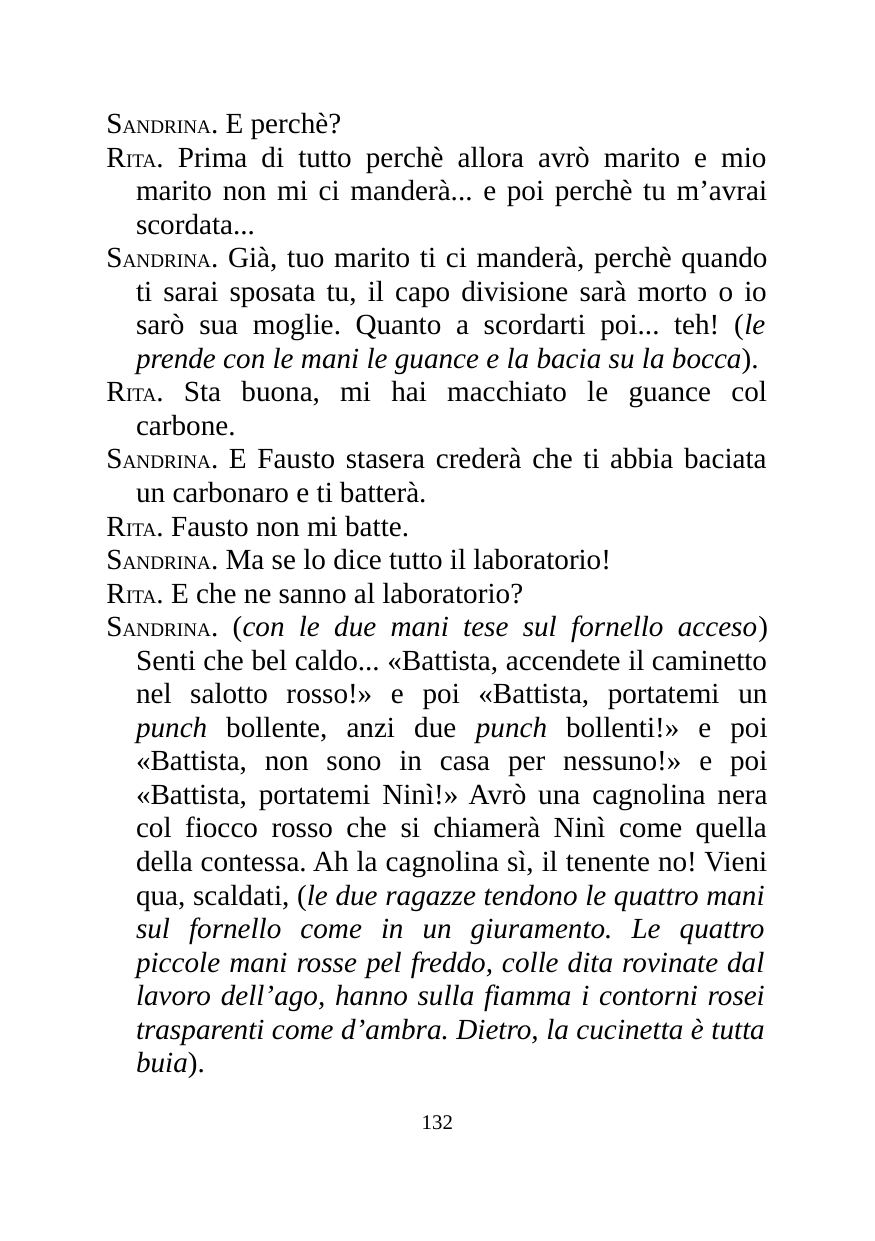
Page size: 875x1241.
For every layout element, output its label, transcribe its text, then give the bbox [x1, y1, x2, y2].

text Rita. Fausto non mi batte. [106, 509, 768, 542]
text Sandrina. E perchè? [106, 106, 768, 140]
text Sandrina. Ma se lo dice tutto il laboratorio! [106, 542, 768, 576]
text Sandrina. E Fausto stasera crederà che ti abbia baciata un carbonaro e ti batterà. [106, 442, 768, 509]
text Rita. Sta buona, mi hai macchiato le guance col carbone. [106, 374, 768, 442]
text Rita. Prima di tutto perchè allora avrò marito e mio marito non mi ci manderà... e poi perchè tu m’avrai scordata... [106, 140, 768, 240]
text Sandrina. Già, tuo marito ti ci manderà, perchè quando ti sarai sposata tu, il capo divisione sarà morto o io sarò sua moglie. Quanto a scordarti poi... teh! (le prende con le mani le guance e la bacia su la bocca). [106, 240, 768, 374]
text Rita. E che ne sanno al laboratorio? [106, 576, 768, 609]
text Sandrina. (con le due mani tese sul fornello acceso) Senti che bel caldo... «Battista, accendete il caminetto nel salotto rosso!» e poi «Battista, portatemi un punch bollente, anzi due punch bollenti!» e poi «Battista, non sono in casa per nessuno!» e poi «Battista, portatemi Ninì!» Avrò una cagnolina nera col fiocco rosso che si chiamerà Ninì come quella della contessa. Ah la cagnolina sì, il tenente no! Vieni qua, scaldati, (le due ragazze tendono le quattro mani sul fornello come in un giuramento. Le quattro piccole mani rosse pel freddo, colle dita rovinate dal lavoro dell’ago, hanno sulla fiamma i contorni rosei trasparenti come d’ambra. Dietro, la cucinetta è tutta buia). [106, 609, 768, 1079]
